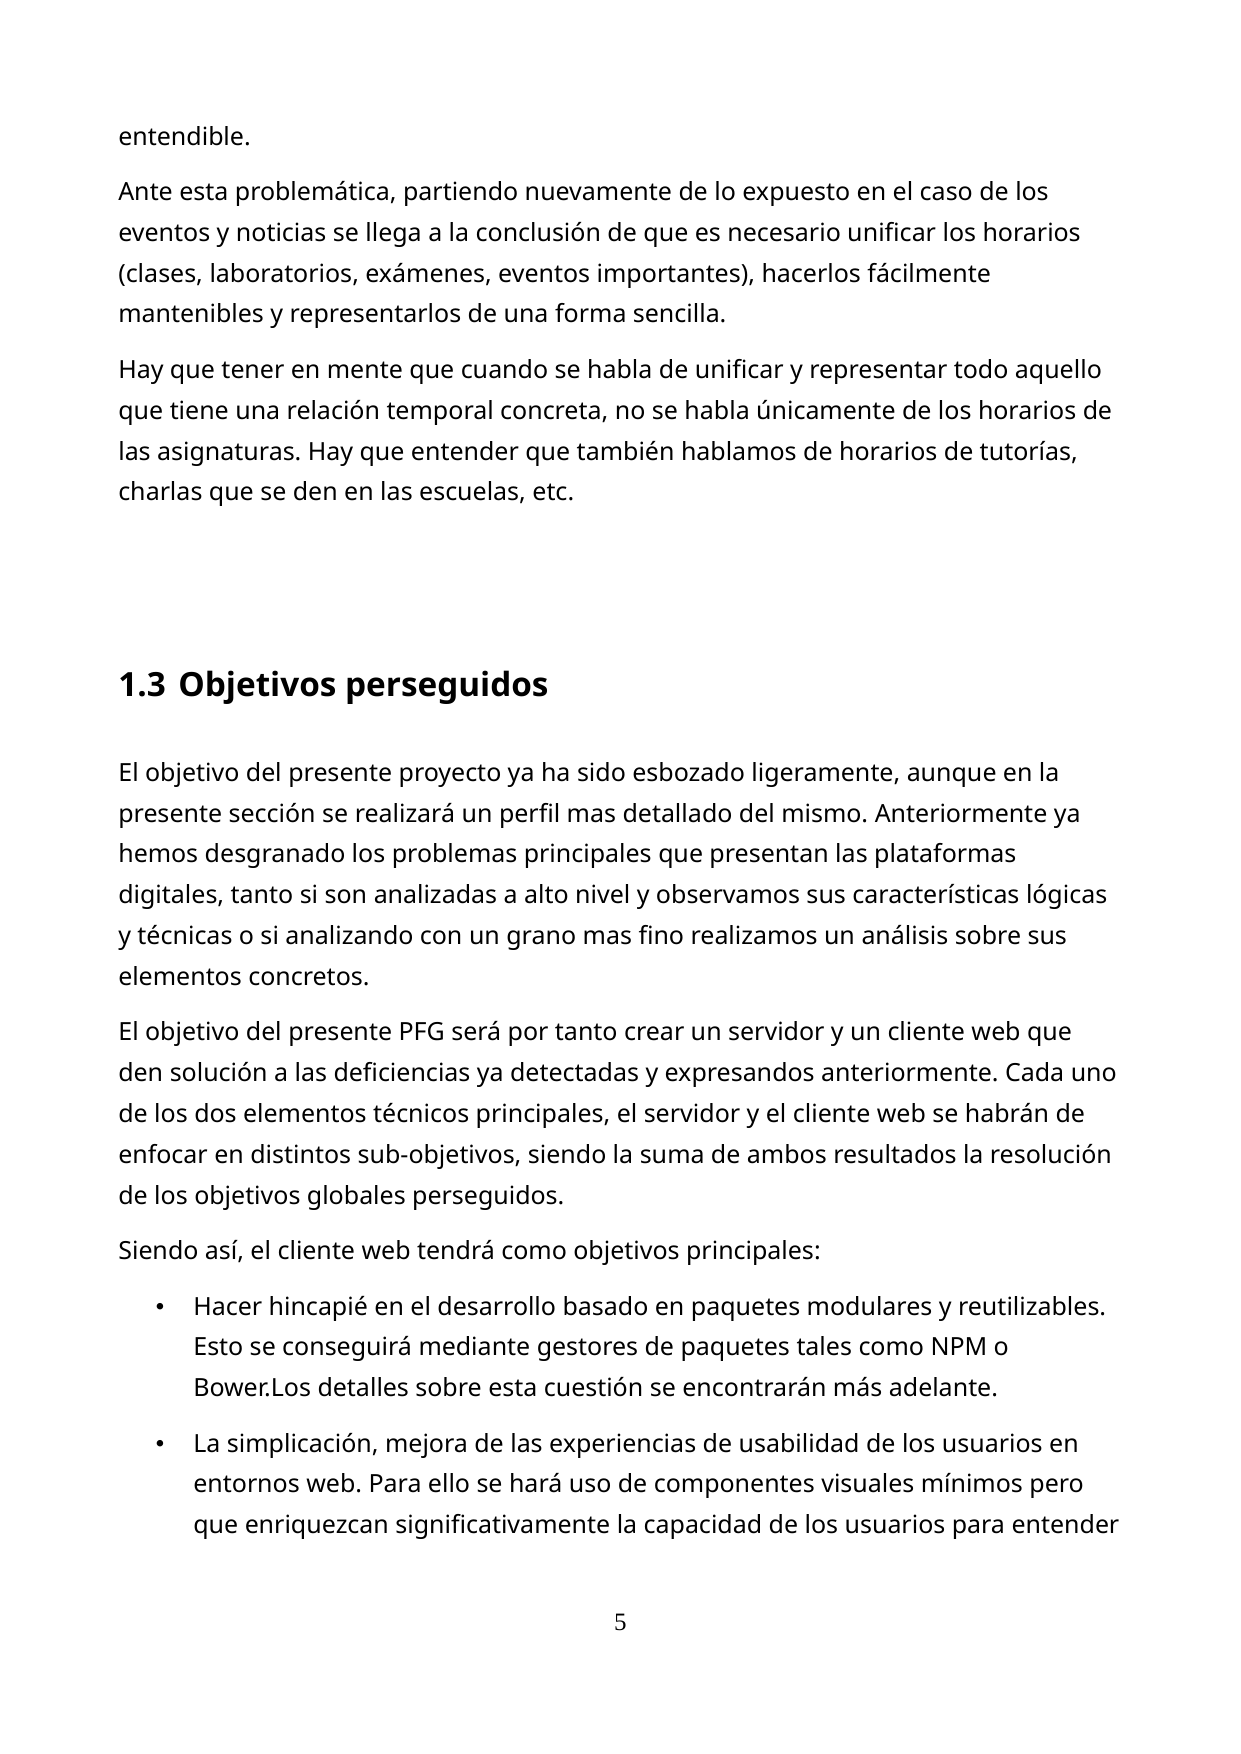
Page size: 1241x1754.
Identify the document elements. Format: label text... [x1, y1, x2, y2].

text El objetivo del presente PFG será por tanto crear un servidor y un cliente web que den solución a las deficiencias ya detectadas y expresandos anteriormente. Cada uno de los dos elementos técnicos principales, el servidor y el cliente web se habrán de enfocar en distintos sub-objetivos, siendo la suma de ambos resultados la resolución de los objetivos globales perseguidos. [118, 1014, 1122, 1211]
subtitle Objetivos perseguidos [118, 661, 1122, 706]
list La simplicación, mejora de las experiencias de usabilidad de los usuarios en entornos web. Para ello se hará uso de componentes visuales mínimos pero que enriquezcan significativamente la capacidad de los usuarios para entender [156, 1425, 1122, 1541]
list Hacer hincapié en el desarrollo basado en paquetes modulares y reutilizables. Esto se conseguirá mediante gestores de paquetes tales como NPM o Bower.Los detalles sobre esta cuestión se encontrarán más adelante. [156, 1288, 1122, 1404]
text entendible. [118, 118, 1122, 152]
text Siendo así, el cliente web tendrá como objetivos principales: [118, 1233, 1122, 1267]
text El objetivo del presente proyecto ya ha sido esbozado ligeramente, aunque en la presente sección se realizará un perfil mas detallado del mismo. Anteriormente ya hemos desgranado los problemas principales que presentan las plataformas digitales, tanto si son analizadas a alto nivel y observamos sus características lógicas y técnicas o si analizando con un grano mas fino realizamos un análisis sobre sus elementos concretos. [118, 719, 1122, 993]
text Ante esta problemática, partiendo nuevamente de lo expuesto en el caso de los eventos y noticias se llega a la conclusión de que es necesario unificar los horarios (clases, laboratorios, exámenes, eventos importantes), hacerlos fácilmente mantenibles y representarlos de una forma sencilla. [118, 173, 1122, 330]
text Hay que tener en mente que cuando se habla de unificar y representar todo aquello que tiene una relación temporal concreta, no se habla únicamente de los horarios de las asignaturas. Hay que entender que también hablamos de horarios de tutorías, charlas que se den en las escuelas, etc. [118, 351, 1122, 508]
